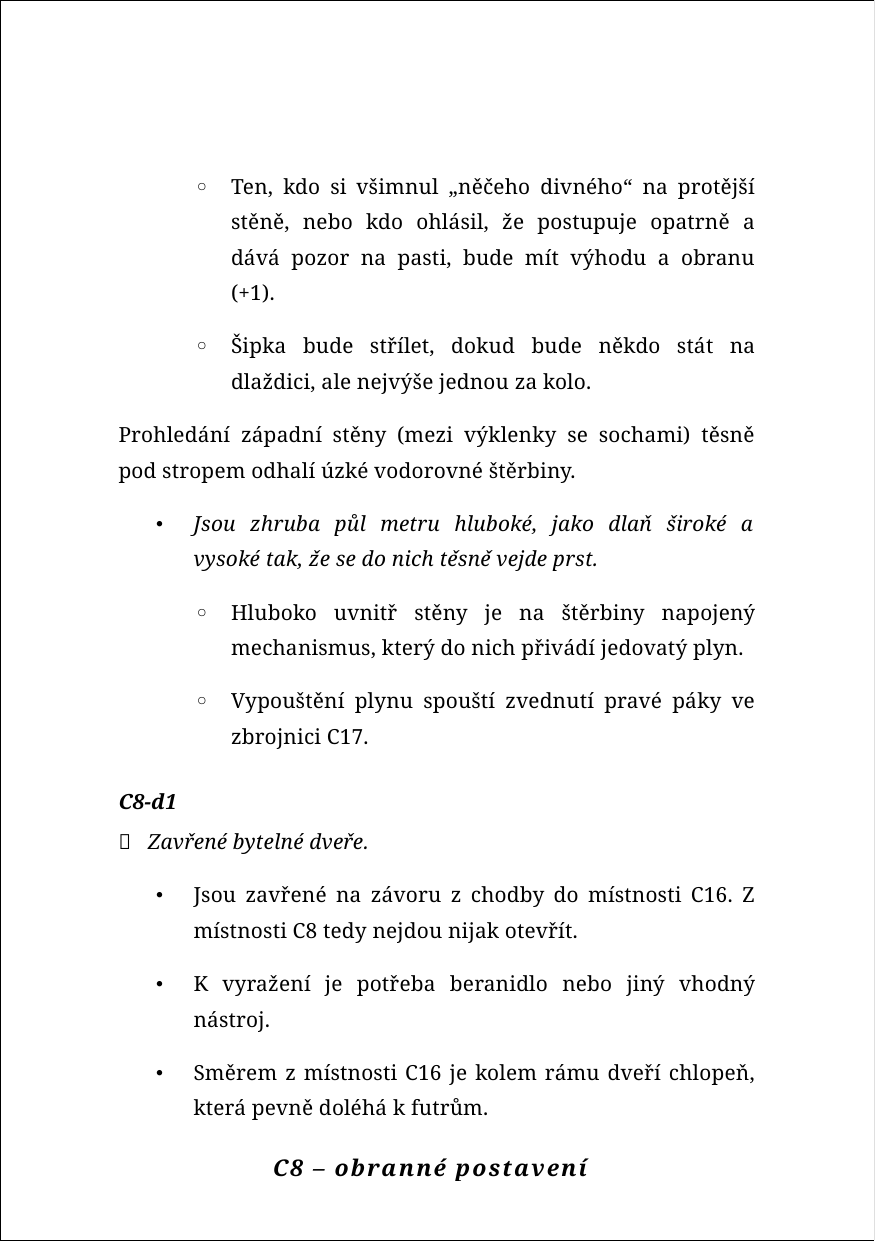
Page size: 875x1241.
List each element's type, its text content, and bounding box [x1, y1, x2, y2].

text Prohledání západní stěny (mezi výklenky se sochami) těsně pod stropem odhalí úzké vodorovné štěrbiny. [118, 420, 756, 484]
list Jsou zavřené na závoru z chodby do místnosti C16. Z místnosti C8 tedy nejdou nijak otevřít. [156, 881, 756, 944]
list Ten, kdo si všimnul „něčeho divného“ na protější stěně, nebo kdo ohlásil, že postupuje opatrně a dává pozor na pasti, bude mít výhodu a obranu (+1). [193, 172, 756, 307]
text 🚪 Zavřené bytelné dveře. [118, 827, 756, 856]
list Hluboko uvnitř stěny je na štěrbiny napojený mechanismus, který do nich přivádí jedovatý plyn. [193, 598, 756, 662]
list Jsou zhruba půl metru hluboké, jako dlaň široké a vysoké tak, že se do nich těsně vejde prst. [156, 509, 756, 573]
list Vypouštění plynu spouští zvednutí pravé páky ve zbrojnici C17. [193, 687, 756, 751]
list Šipka bude střílet, dokud bude někdo stát na dlaždici, ale nejvýše jednou za kolo. [193, 332, 756, 396]
subtitle C8-d1 [118, 787, 756, 816]
list K vyražení je potřeba beranidlo nebo jiný vhodný nástroj. [156, 969, 756, 1033]
list Směrem z místnosti C16 je kolem rámu dveří chlopeň, která pevně doléhá k futrům. [156, 1058, 756, 1122]
